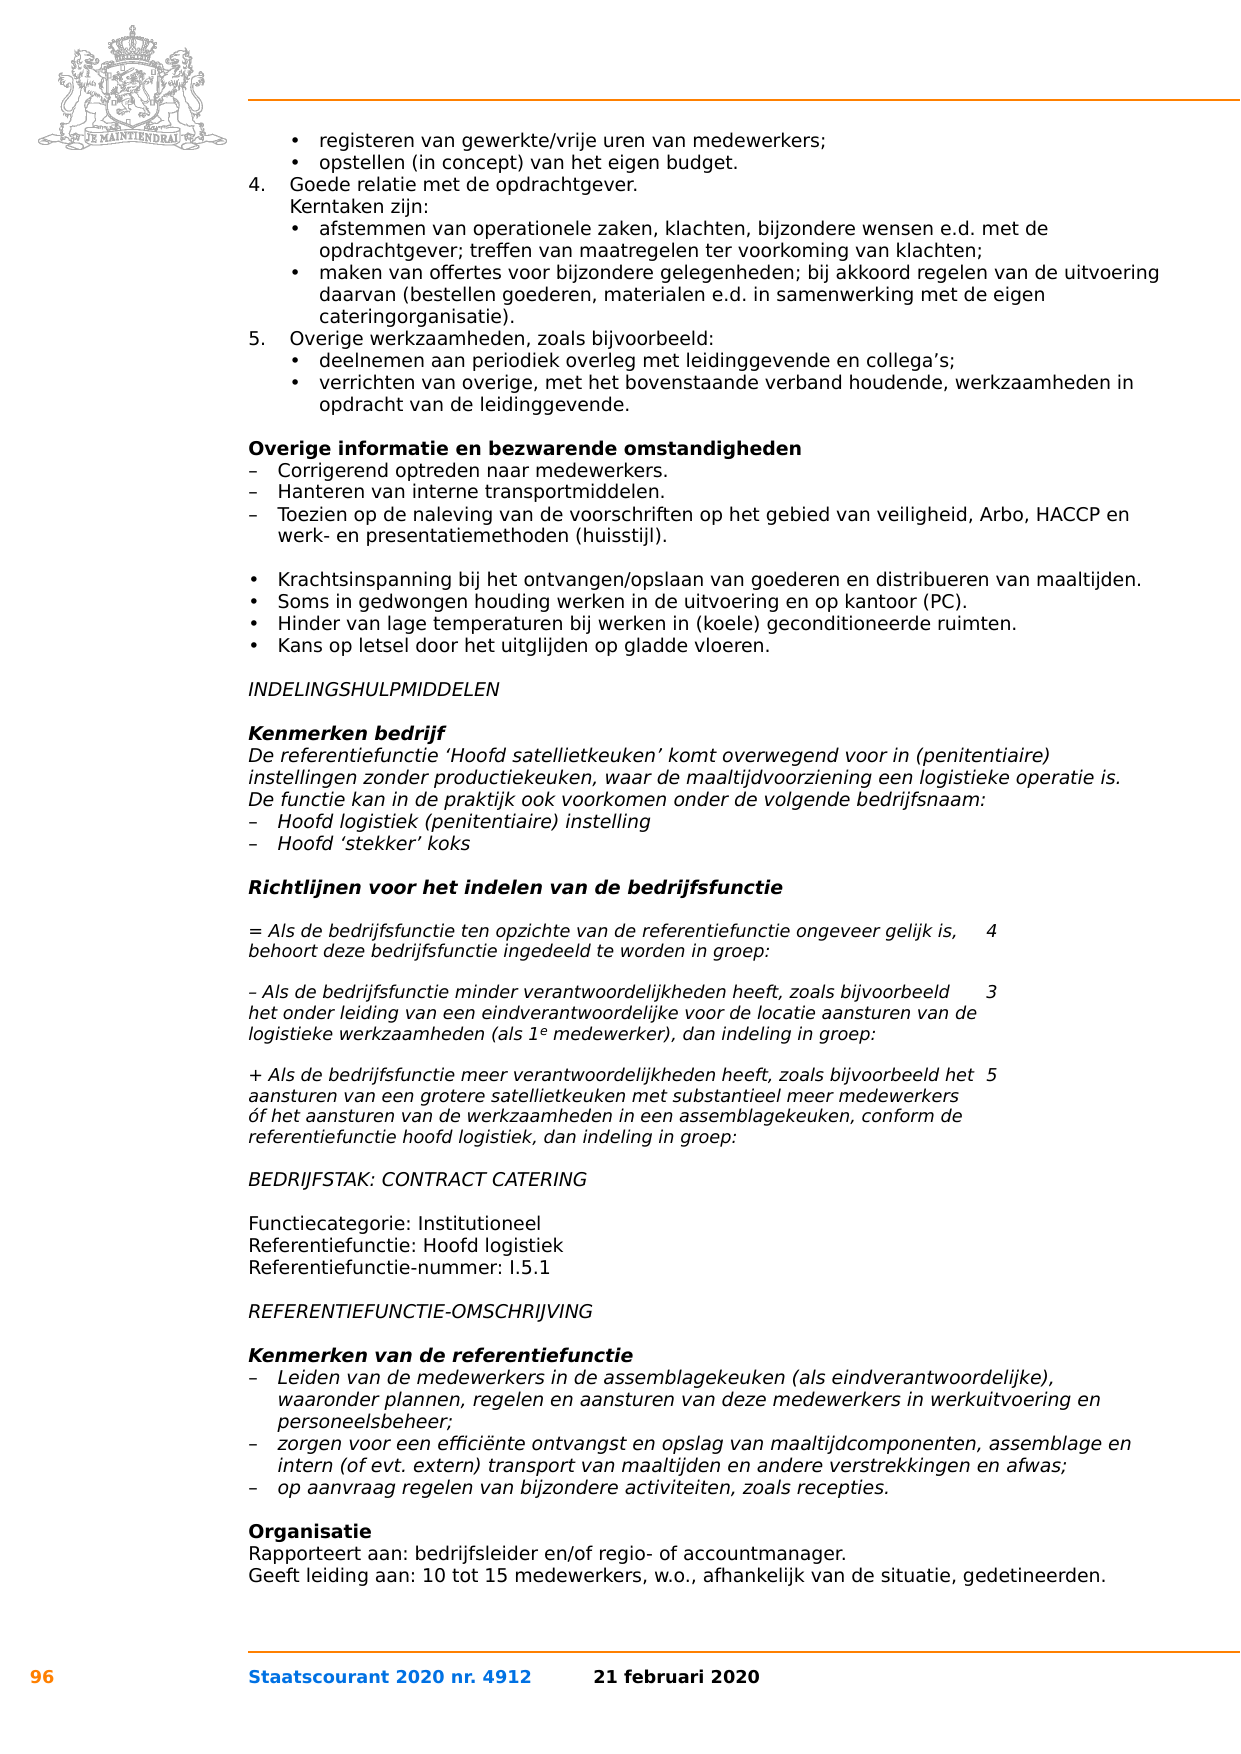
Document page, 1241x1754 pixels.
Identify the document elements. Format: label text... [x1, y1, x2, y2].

text – Hoofd ‘stekker’ koks [248, 833, 1163, 855]
text – zorgen voor een efficiënte ontvangst en opslag van maaltijdcomponenten, assemblage en intern (of evt. extern) transport van maaltijden en andere verstrekkingen en afwas; [248, 1433, 1163, 1477]
text • registeren van gewerkte/vrije uren van medewerkers; [289, 130, 1163, 152]
text • Kans op letsel door het uitglijden op gladde vloeren. [248, 635, 1163, 657]
text • opstellen (in concept) van het eigen budget. [289, 152, 1163, 174]
text 5. Overige werkzaamheden, zoals bijvoorbeeld: [248, 328, 1163, 350]
text Functiecategorie: Institutioneel [248, 1213, 1163, 1235]
table_header 4 [980, 921, 1163, 962]
text • Krachtsinspanning bij het ontvangen/opslaan van goederen en distribueren van maaltijden. [248, 569, 1163, 591]
text Rapporteert aan: bedrijfsleider en/of regio- of accountmanager. [248, 1542, 1163, 1564]
subtitle BEDRIJFSTAK: CONTRACT CATERING [248, 1169, 1163, 1191]
text Organisatie [248, 1521, 1163, 1542]
text Kerntaken zijn: [289, 196, 1163, 218]
text Overige informatie en bezwarende omstandigheden [248, 437, 1163, 459]
table_cell [980, 962, 1163, 982]
text • afstemmen van operationele zaken, klachten, bijzondere wensen e.d. met de opdrachtgever; treffen van maatregelen ter voorkoming van klachten; [289, 218, 1163, 262]
subtitle REFERENTIEFUNCTIE-OMSCHRIJVING [248, 1301, 1163, 1323]
text – Toezien op de naleving van de voorschriften op het gebied van veiligheid, Arbo, HACCP en werk- en presentatiemethoden (huisstijl). [248, 503, 1163, 547]
text – Corrigerend optreden naar medewerkers. [248, 459, 1163, 481]
text Referentiefunctie: Hoofd logistiek [248, 1235, 1163, 1257]
text – op aanvraag regelen van bijzondere activiteiten, zoals recepties. [248, 1477, 1163, 1499]
table_cell [248, 962, 980, 982]
text • verrichten van overige, met het bovenstaande verband houdende, werkzaamheden in opdracht van de leidinggevende. [289, 372, 1163, 416]
table_cell [248, 1044, 980, 1065]
picture [38, 25, 227, 150]
text 4. Goede relatie met de opdrachtgever. [248, 174, 1163, 196]
text De functie kan in de praktijk ook voorkomen onder de volgende bedrijfsnaam: [248, 789, 1163, 811]
table_cell [980, 1044, 1163, 1065]
text – Hanteren van interne transportmiddelen. [248, 481, 1163, 503]
table_cell 3 [980, 983, 1163, 1044]
text • Hinder van lage temperaturen bij werken in (koele) geconditioneerde ruimten. [248, 613, 1163, 635]
table_header = Als de bedrijfsfunctie ten opzichte van de referentiefunctie ongeveer gelijk is, behoort deze bedrijfsfunctie ingedeeld te worden in groep: [248, 921, 980, 962]
text • deelnemen aan periodiek overleg met leidinggevende en collega’s; [289, 350, 1163, 372]
text • Soms in gedwongen houding werken in de uitvoering en op kantoor (PC). [248, 591, 1163, 613]
table_cell 5 [980, 1065, 1163, 1147]
text De referentiefunctie ‘Hoofd satellietkeuken’ komt overwegend voor in (penitentiaire) instellingen zonder productiekeuken, waar de maaltijdvoorziening een logistieke operatie is. [248, 745, 1163, 789]
text – Leiden van de medewerkers in de assemblagekeuken (als eindverantwoordelijke), waaronder plannen, regelen en aansturen van deze medewerkers in werkuitvoering en personeelsbeheer; [248, 1367, 1163, 1433]
text Kenmerken bedrijf [248, 723, 1163, 745]
text • maken van offertes voor bijzondere gelegenheden; bij akkoord regelen van de uitvoering daarvan (bestellen goederen, materialen e.d. in samenwerking met de eigen cateringorganisatie). [289, 262, 1163, 328]
text Richtlijnen voor het indelen van de bedrijfsfunctie [248, 877, 1163, 899]
text Referentiefunctie-nummer: I.5.1 [248, 1257, 1163, 1279]
subtitle INDELINGSHULPMIDDELEN [248, 679, 1163, 701]
table_cell – Als de bedrijfsfunctie minder verantwoordelijkheden heeft, zoals bijvoorbeeld het onder leiding van een eindverantwoordelijke voor de locatie aansturen van de logistieke werkzaamheden (als 1e medewerker), dan indeling in groep: [248, 983, 980, 1044]
text Geeft leiding aan: 10 tot 15 medewerkers, w.o., afhankelijk van de situatie, gedetineerden. [248, 1564, 1163, 1586]
table_cell + Als de bedrijfsfunctie meer verantwoordelijkheden heeft, zoals bijvoorbeeld het aansturen van een grotere satellietkeuken met substantieel meer medewerkers óf het aansturen van de werkzaamheden in een assemblagekeuken, conform de referentiefunctie hoofd logistiek, dan indeling in groep: [248, 1065, 980, 1147]
text – Hoofd logistiek (penitentiaire) instelling [248, 811, 1163, 833]
text Kenmerken van de referentiefunctie [248, 1345, 1163, 1367]
